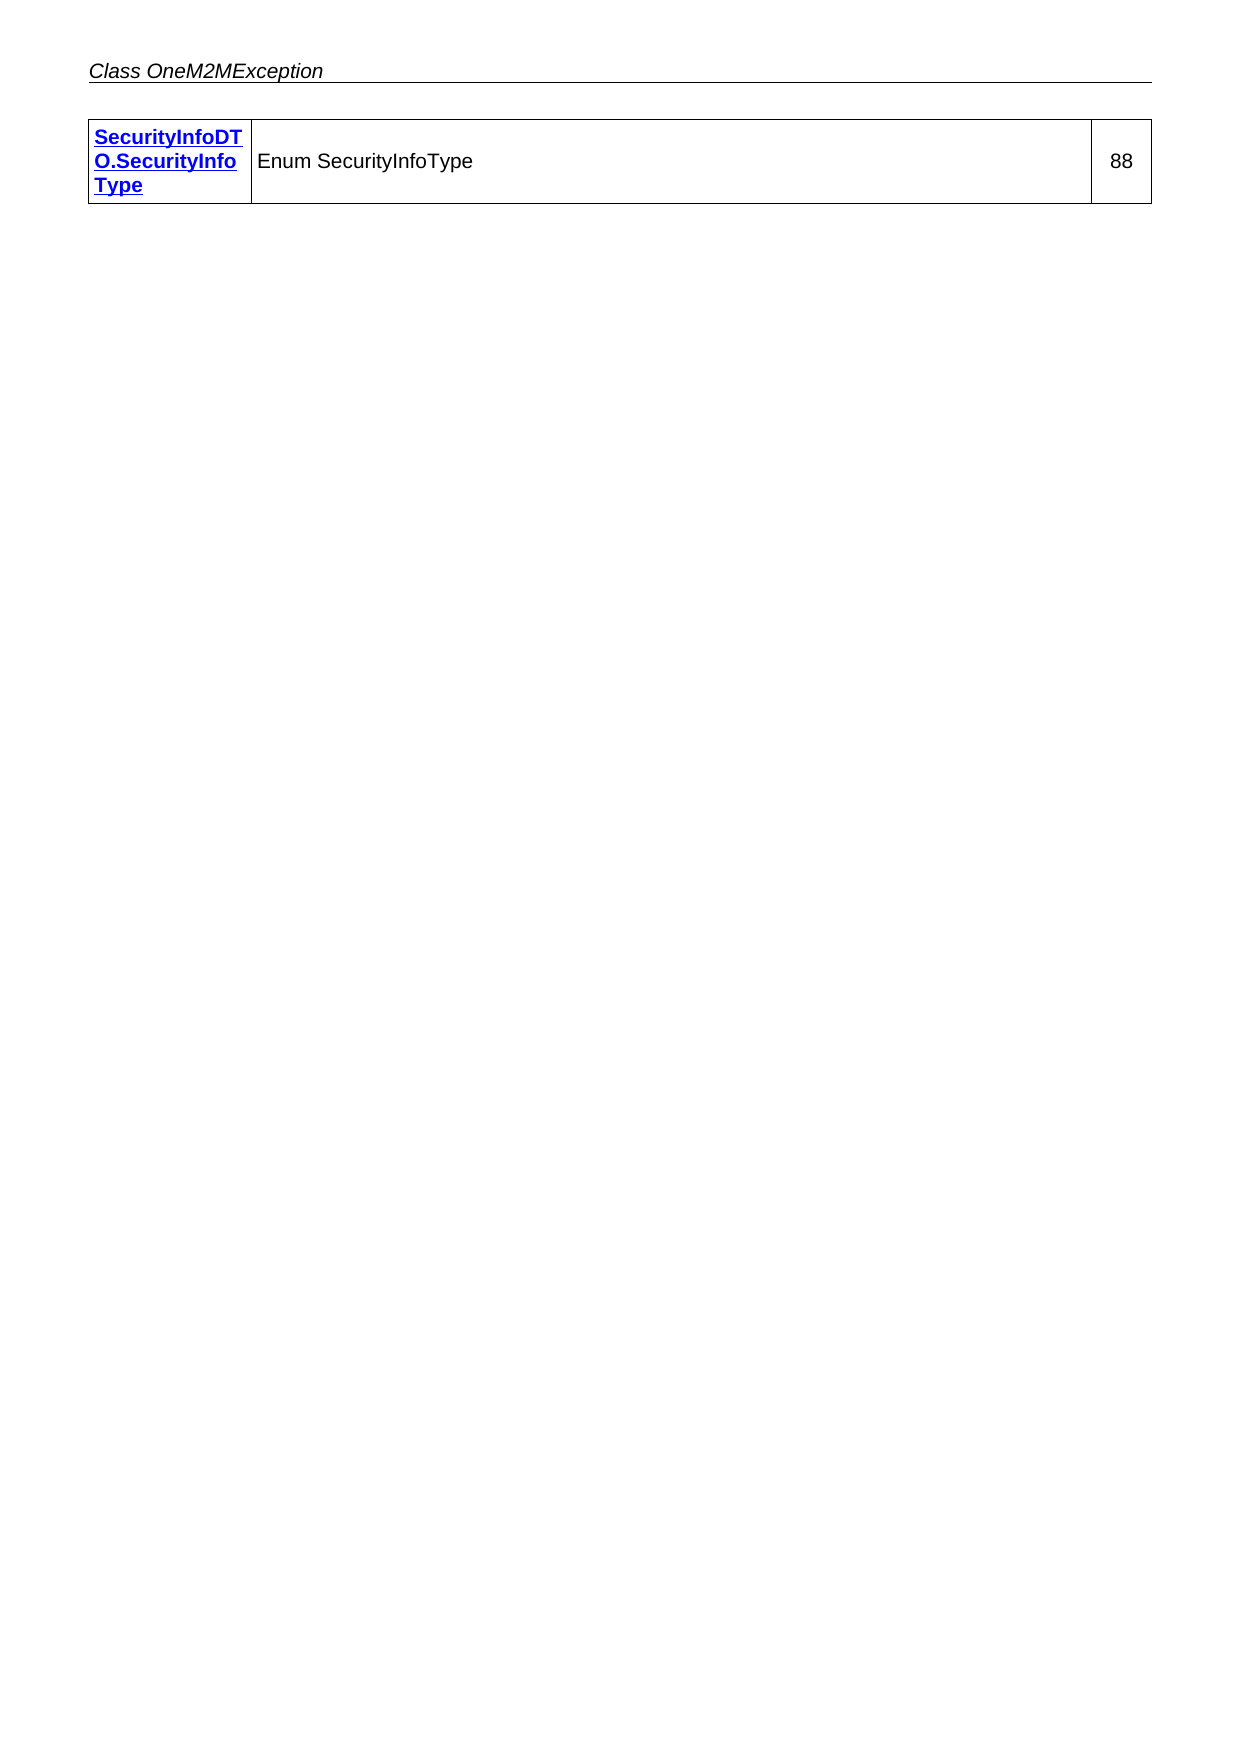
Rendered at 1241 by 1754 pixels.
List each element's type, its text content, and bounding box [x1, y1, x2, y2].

table_cell Enum SecurityInfoType [252, 120, 1091, 203]
table_cell 87 [1092, 120, 1151, 203]
table_cell SecurityInfoDTO.SecurityInfoType [89, 120, 251, 203]
